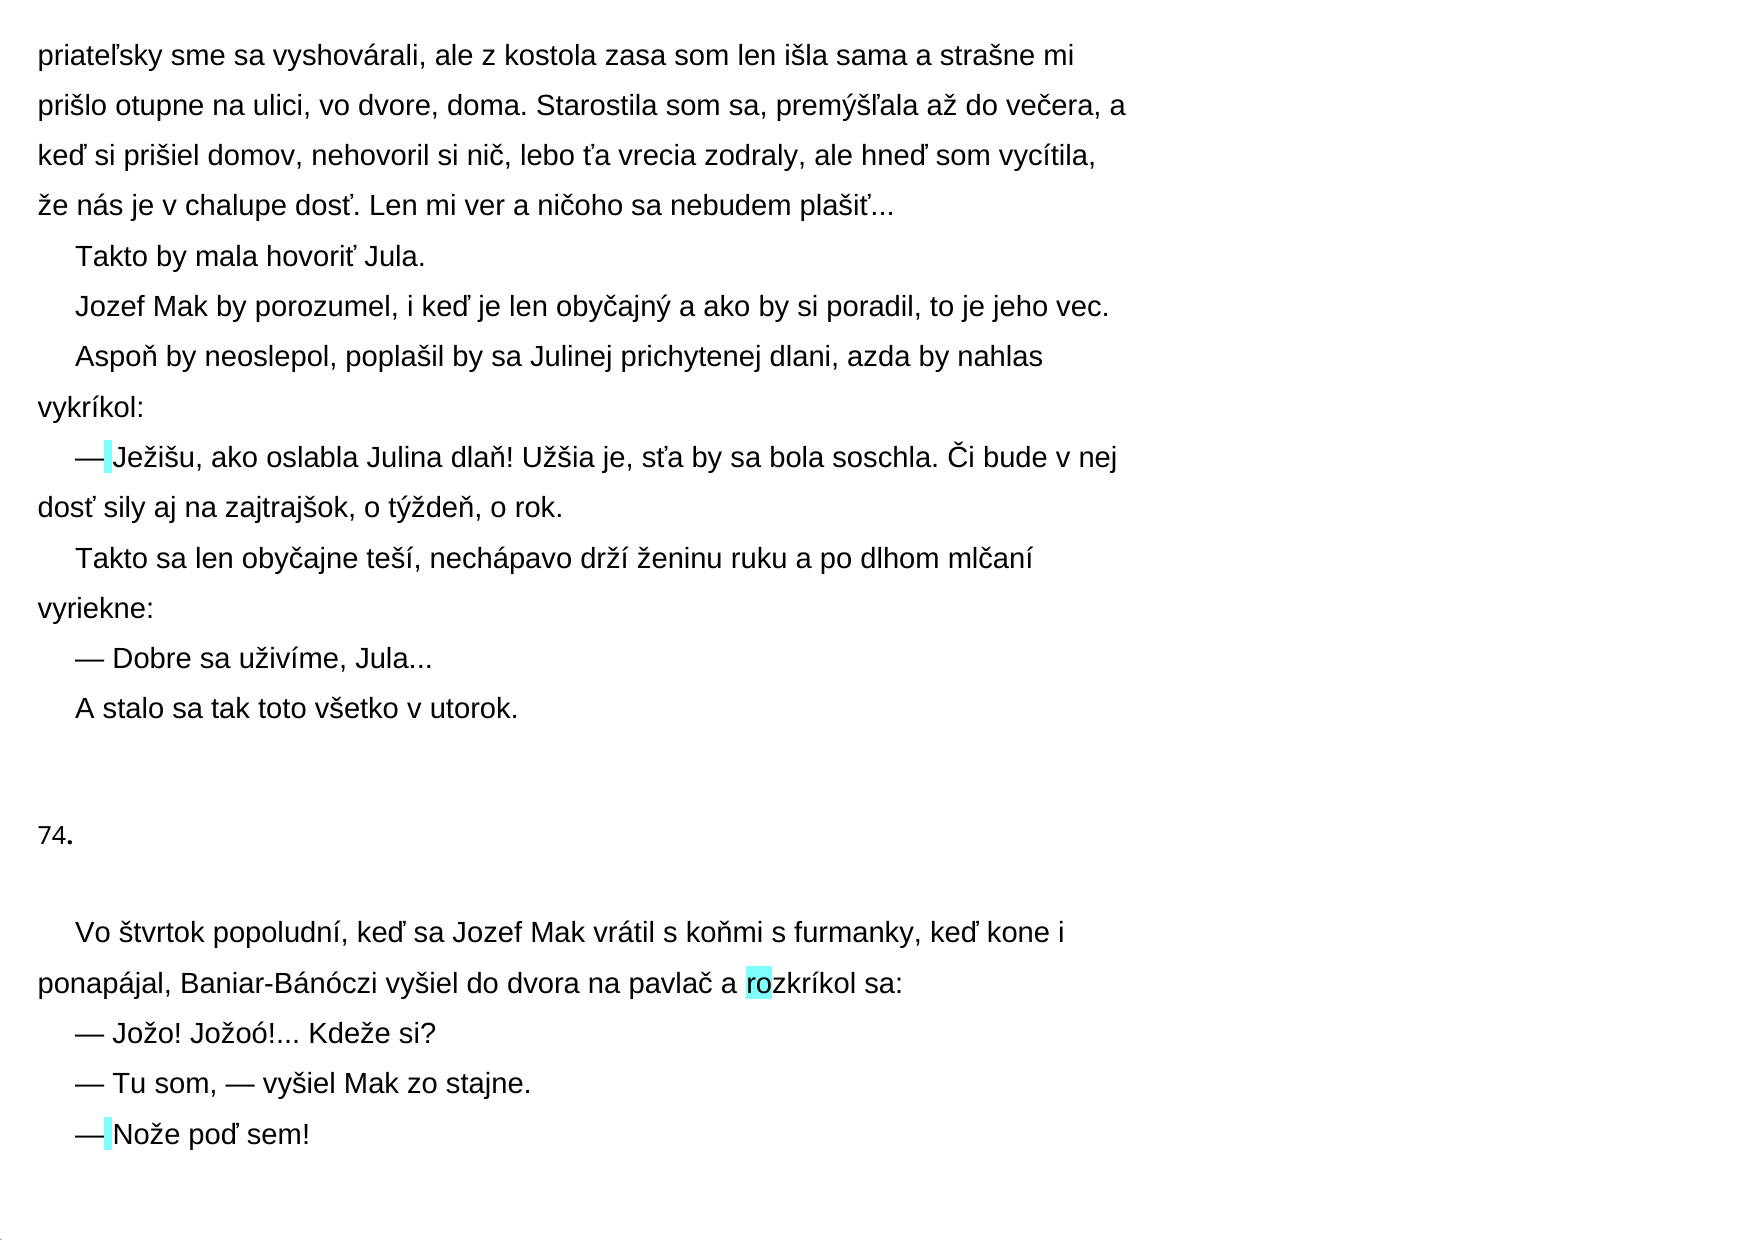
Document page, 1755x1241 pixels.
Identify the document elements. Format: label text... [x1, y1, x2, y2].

subtitle 74. [37, 818, 1130, 852]
text Takto by mala hovoriť Jula. [37, 239, 1130, 272]
text A stalo sa tak toto všetko v utorok. [37, 692, 1130, 725]
text Aspoň by neoslepol, poplašil by sa Julinej prichytenej dlani, azda by nahlas vykríkol: [37, 339, 1130, 423]
text — Nože poď sem! [37, 1117, 1130, 1150]
text Vo štvrtok popoludní, keď sa Jozef Mak vrátil s koňmi s furmanky, keď kone i ponapájal, Baniar-Bánóczi vyšiel do dvora na pavlač a rozkríkol sa: [37, 916, 1130, 999]
text — Ježišu, ako oslabla Julina dlaň! Užšia je, sťa by sa bola soschla. Či bude v nej dosť sily aj na zajtrajšok, o týždeň, o rok. [37, 440, 1130, 524]
text Takto sa len obyčajne teší, nechápavo drží ženinu ruku a po dlhom mlčaní vyriekne: [37, 541, 1130, 624]
text Jozef Mak by porozumel, i keď je len obyčajný a ako by si poradil, to je jeho vec. [37, 289, 1130, 323]
text — Dobre sa uživíme, Jula... [37, 641, 1130, 675]
text — Tu som, — vyšiel Mak zo stajne. [37, 1066, 1130, 1100]
text priateľsky sme sa vyshovárali, ale z kostola zasa som len išla sama a strašne mi prišlo otupne na ulici, vo dvore, doma. Starostila som sa, premýšľala až do večera, a keď si prišiel domov, nehovoril si nič, lebo ťa vrecia zodraly, ale hneď som vycítila, že nás je v chalupe dosť. Len mi ver a ničoho sa nebudem plašiť... [37, 37, 1130, 222]
text — Jožo! Jožoó!... Kdeže si? [37, 1016, 1130, 1050]
